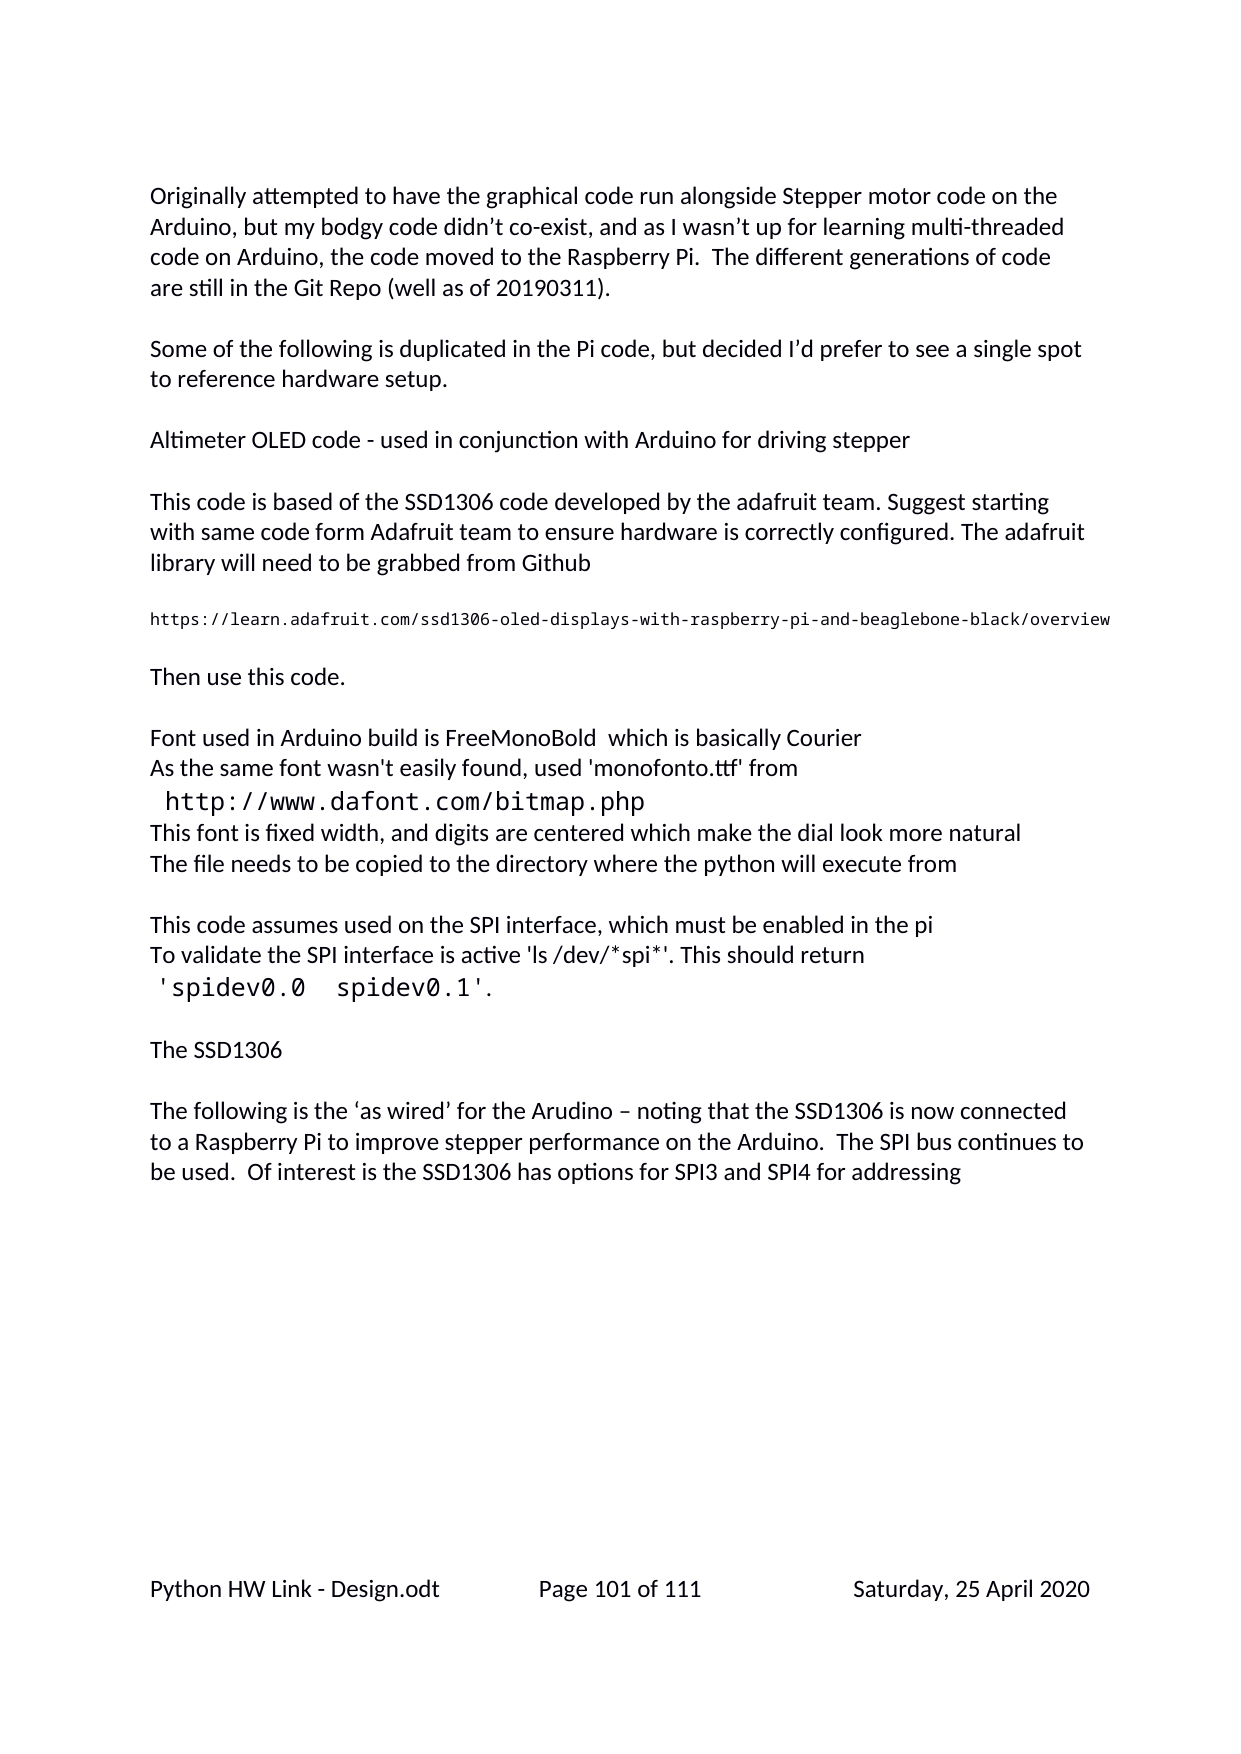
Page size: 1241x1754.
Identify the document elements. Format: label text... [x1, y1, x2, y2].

text http://www.dafont.com/bitmap.php [150, 783, 1090, 817]
text This code is based of the SSD1306 code developed by the adafruit team. Suggest starting with same code form Adafruit team to ensure hardware is correctly configured. The adafruit library will need to be grabbed from Github [150, 486, 1090, 577]
text This code assumes used on the SPI interface, which must be enabled in the pi [150, 909, 1090, 939]
text This font is fixed width, and digits are centered which make the dial look more natural [150, 817, 1090, 848]
text Then use this code. [150, 661, 1090, 692]
text The SSD1306 [150, 1034, 1090, 1065]
text Altimeter OLED code - used in conjunction with Arduino for driving stepper [150, 425, 1090, 455]
text The following is the ‘as wired’ for the Arudino – noting that the SSD1306 is now connected to a Raspberry Pi to improve stepper performance on the Arduino. The SPI bus continues to be used. Of interest is the SSD1306 has options for SPI3 and SPI4 for addressing [150, 1095, 1090, 1187]
text https://learn.adafruit.com/ssd1306-oled-displays-with-raspberry-pi-and-beaglebone-black/overview [150, 608, 1149, 631]
text Originally attempted to have the graphical code run alongside Stepper motor code on the Arduino, but my bodgy code didn’t co-exist, and as I wasn’t up for learning multi-threaded code on Arduino, the code moved to the Raspberry Pi. The different generations of code are still in the Git Repo (well as of 20190311). [150, 181, 1090, 303]
text Some of the following is duplicated in the Pi code, but decided I’d prefer to see a single spot to reference hardware setup. [150, 333, 1090, 394]
text To validate the SPI interface is active 'ls /dev/*spi*'. This should return [150, 939, 1090, 970]
text As the same font wasn't easily found, used 'monofonto.ttf' from [150, 753, 1090, 783]
text 'spidev0.0 spidev0.1'. [150, 970, 1090, 1004]
text Font used in Arduino build is FreeMonoBold which is basically Courier [150, 722, 1090, 753]
text The file needs to be copied to the directory where the python will execute from [150, 848, 1090, 878]
